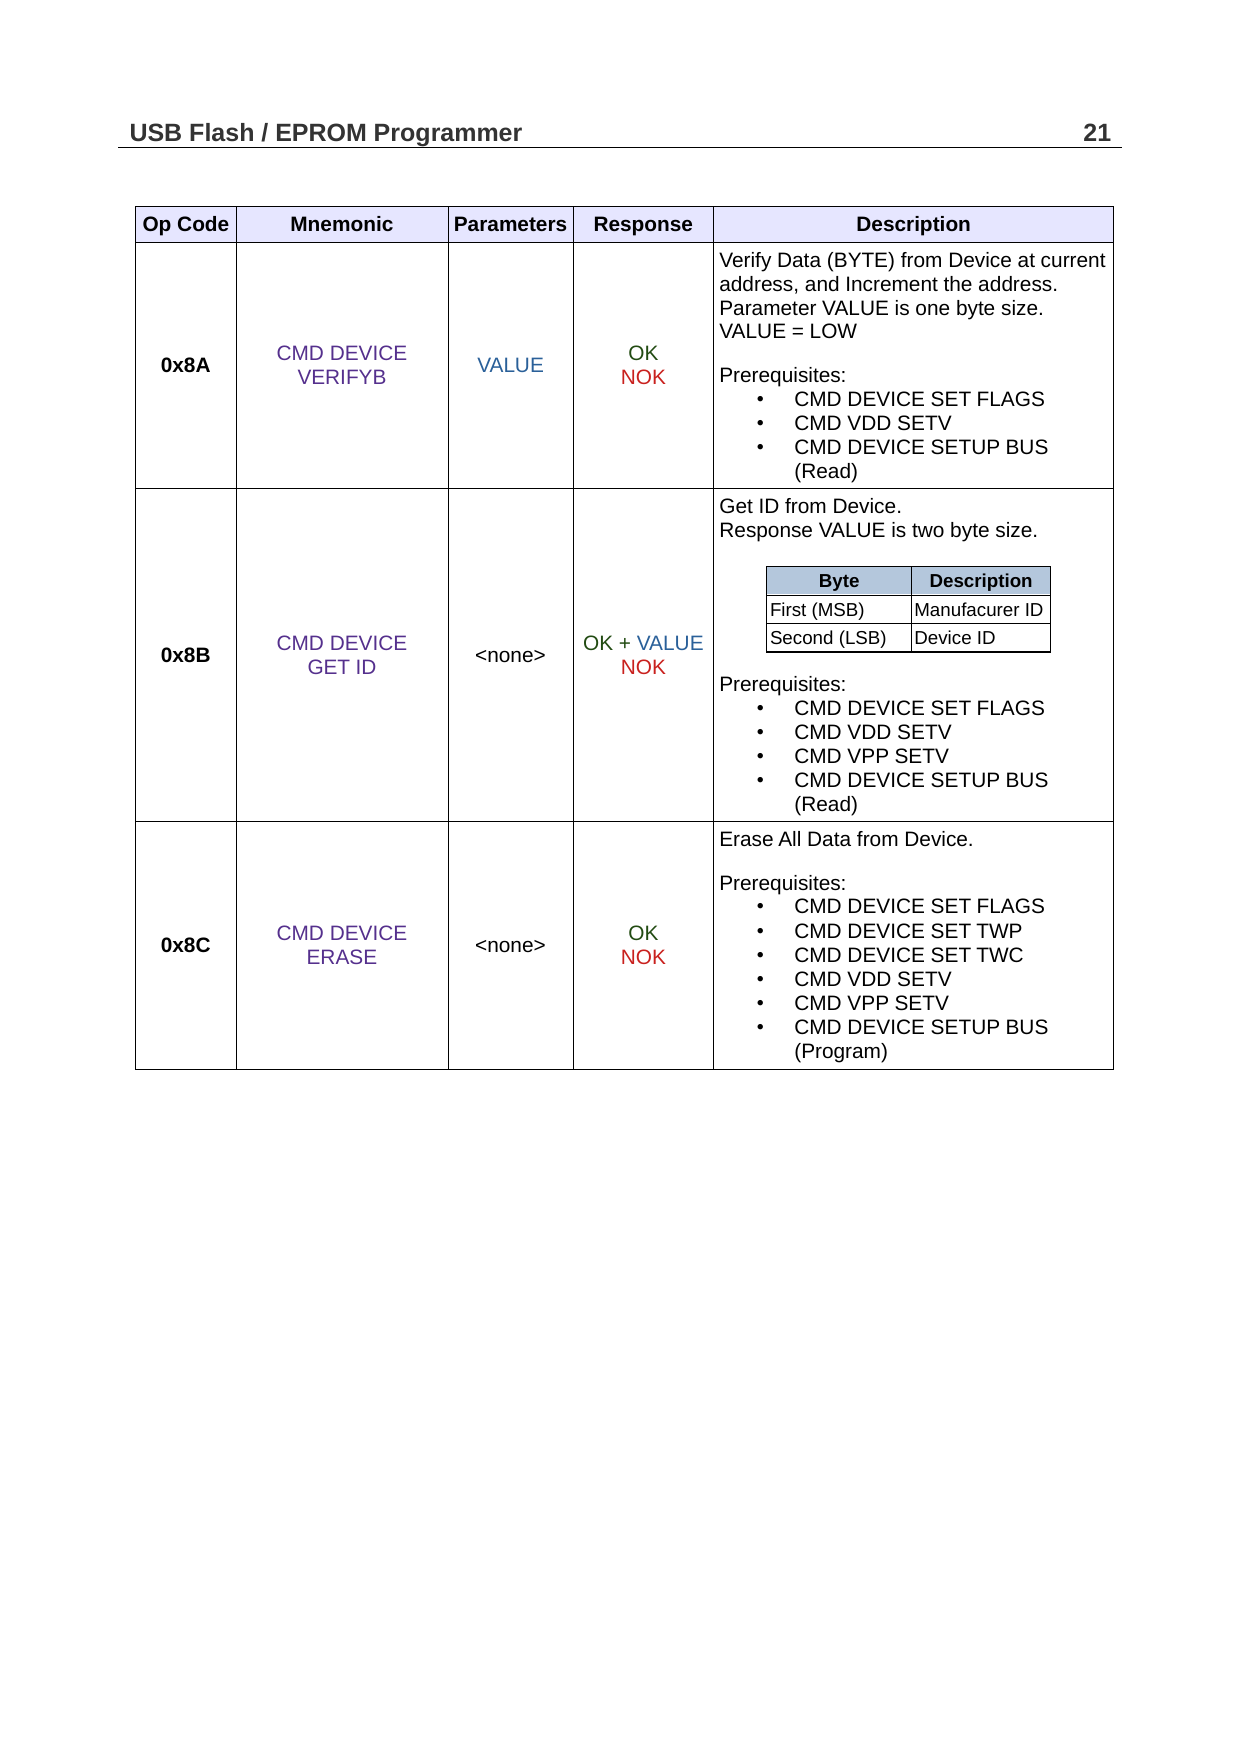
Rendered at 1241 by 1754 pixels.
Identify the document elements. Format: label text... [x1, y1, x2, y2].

table_cell Second (LSB) [767, 624, 911, 651]
table_cell OK + VALUE NOK [574, 489, 713, 821]
table_cell CMD DEVICE GET ID [237, 489, 448, 821]
table_cell 0x8B [136, 489, 236, 821]
table_cell CMD DEVICE ERASE [237, 822, 448, 1068]
table_cell OK NOK [574, 243, 713, 488]
table_header Description [714, 207, 1113, 242]
table_cell <none> [449, 489, 573, 821]
table_cell 0x8A [136, 243, 236, 488]
table_header Response [574, 207, 713, 242]
table_header Op Code [136, 207, 236, 242]
table_cell OK NOK [574, 822, 713, 1068]
table_cell Erase All Data from Device. Prerequisites: CMD DEVICE SET FLAGS CMD DEVICE SET TWP CMD DEVICE SET TWC CMD VDD SETV CMD VPP SETV CMD DEVICE SETUP BUS (Program) [714, 822, 1113, 1068]
table_cell First (MSB) [767, 596, 911, 623]
table_cell CMD DEVICE VERIFYB [237, 243, 448, 488]
table_header Byte [767, 567, 911, 594]
table_header Parameters [449, 207, 573, 242]
table_cell Device ID [912, 624, 1050, 651]
table_cell Verify Data (BYTE) from Device at current address, and Increment the address. Parameter VALUE is one byte size. VALUE = LOW Prerequisites: CMD DEVICE SET FLAGS CMD VDD SETV CMD DEVICE SETUP BUS (Read) [714, 243, 1113, 488]
table_cell Manufacurer ID [912, 596, 1050, 623]
table_cell 0x8C [136, 822, 236, 1068]
table_cell Get ID from Device. Response VALUE is two byte size. Prerequisites: CMD DEVICE SET FLAGS CMD VDD SETV CMD VPP SETV CMD DEVICE SETUP BUS (Read) [714, 489, 1113, 821]
table_cell VALUE [449, 243, 573, 488]
table_header Description [912, 567, 1050, 594]
table_cell <none> [449, 822, 573, 1068]
table_header Mnemonic [237, 207, 448, 242]
